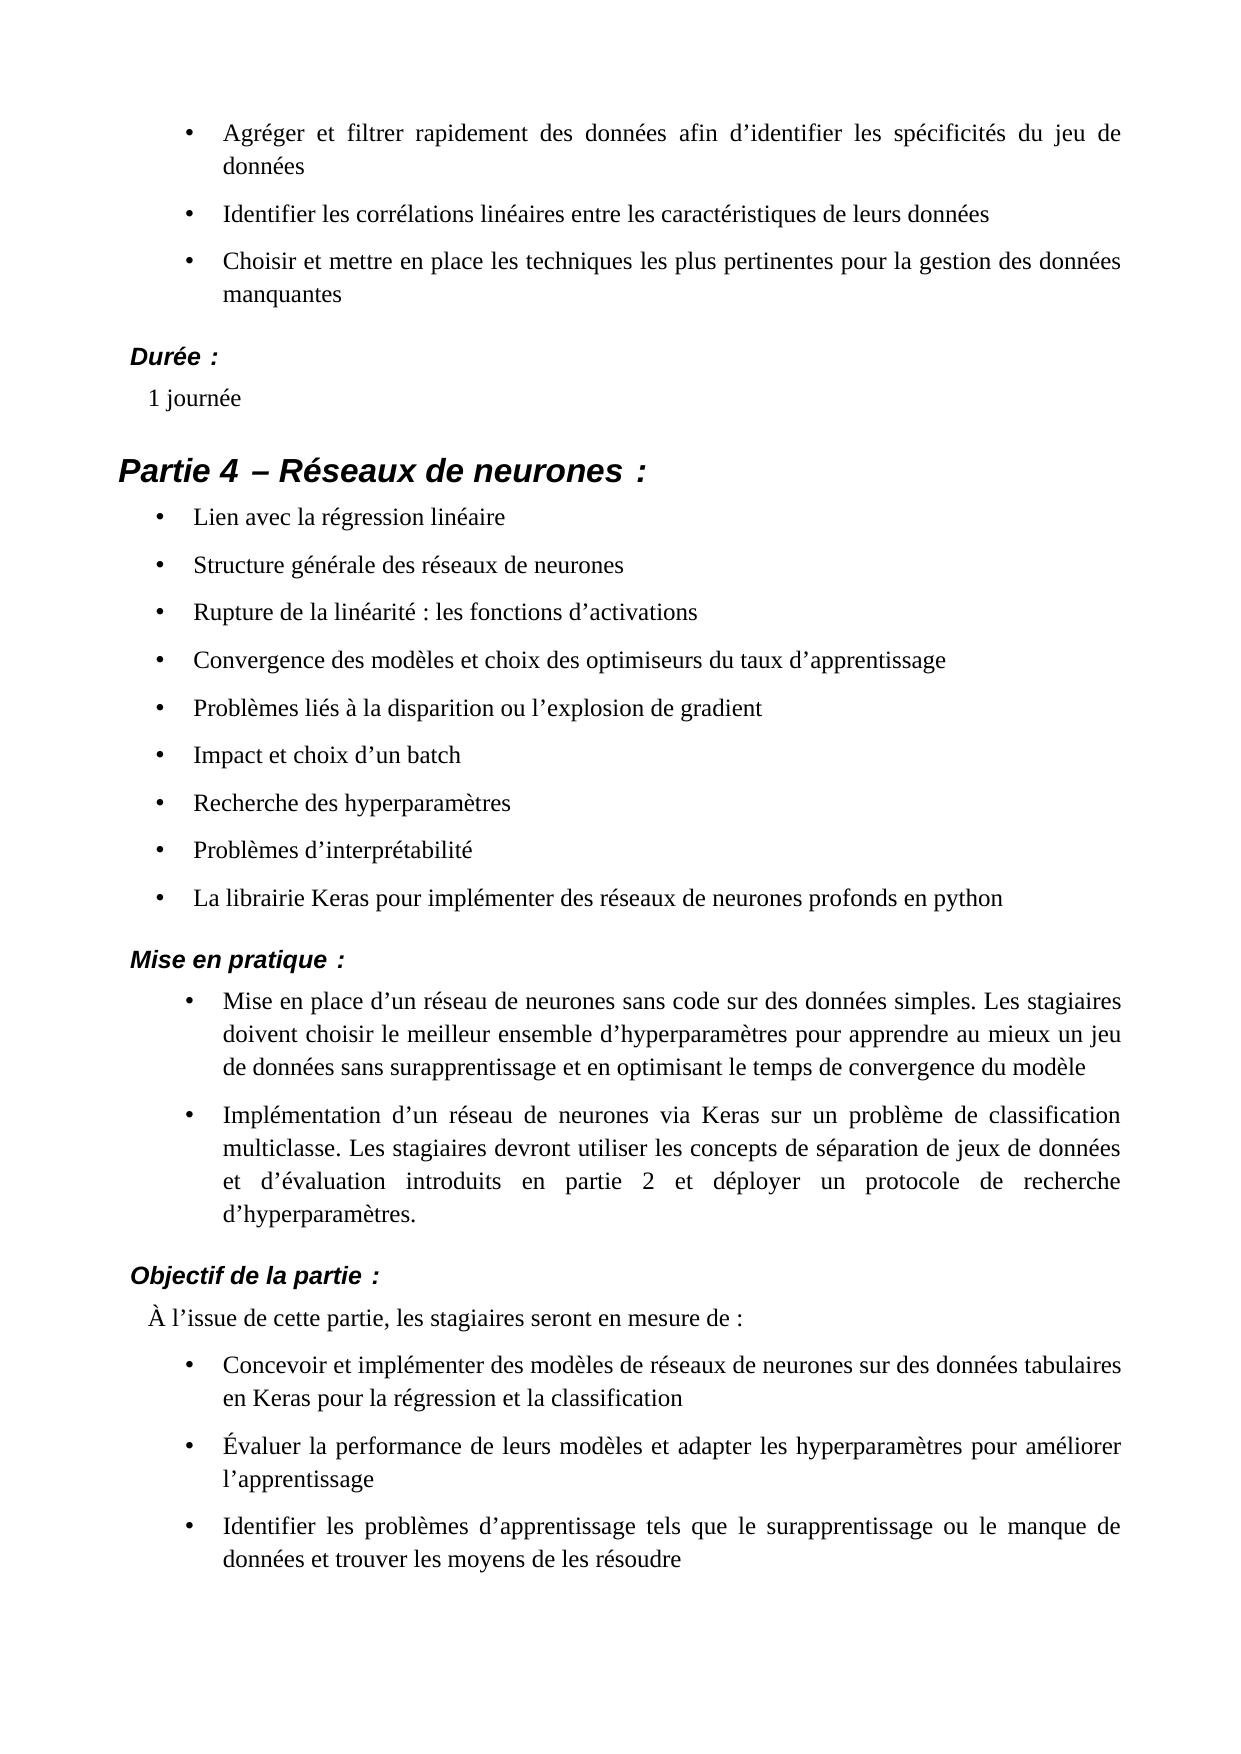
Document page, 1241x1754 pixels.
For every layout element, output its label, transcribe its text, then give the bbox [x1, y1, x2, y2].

list Identifier les corrélations linéaires entre les caractéristiques de leurs données [185, 199, 1122, 227]
text 1 journée [148, 383, 1122, 412]
list Agréger et filtrer rapidement des données afin d’identifier les spécificités du jeu de données [185, 118, 1122, 180]
list Concevoir et implémenter des modèles de réseaux de neurones sur des données tabulaires en Keras pour la régression et la classification [185, 1350, 1122, 1412]
list Rupture de la linéarité : les fonctions d’activations [156, 597, 1122, 626]
list Structure générale des réseaux de neurones [156, 550, 1122, 578]
list Lien avec la régression linéaire [156, 502, 1122, 531]
list Choisir et mettre en place les techniques les plus pertinentes pour la gestion des données manquantes [185, 246, 1122, 308]
text À l’issue de cette partie, les stagiaires seront en mesure de : [148, 1303, 1122, 1331]
list Mise en place d’un réseau de neurones sans code sur des données simples. Les stagiaires doivent choisir le meilleur ensemble d’hyperparamètres pour apprendre au mieux un jeu de données sans surapprentissage et en optimisant le temps de convergence du modèle [185, 986, 1122, 1081]
list Problèmes d’interprétabilité [156, 835, 1122, 864]
list Impact et choix d’un batch [156, 740, 1122, 769]
list La librairie Keras pour implémenter des réseaux de neurones profonds en python [156, 883, 1122, 912]
subtitle Objectif de la partie : [130, 1261, 1110, 1290]
subtitle Mise en pratique : [130, 945, 1110, 974]
subtitle Durée : [130, 342, 1110, 370]
list Implémentation d’un réseau de neurones via Keras sur un problème de classification multiclasse. Les stagiaires devront utiliser les concepts de séparation de jeux de données et d’évaluation introduits en partie 2 et déployer un protocole de recherche d’hyperparamètres. [185, 1100, 1122, 1228]
list Identifier les problèmes d’apprentissage tels que le surapprentissage ou le manque de données et trouver les moyens de les résoudre [185, 1511, 1122, 1573]
subtitle Partie 4 – Réseaux de neurones : [118, 451, 1122, 490]
list Problèmes liés à la disparition ou l’explosion de gradient [156, 693, 1122, 721]
list Évaluer la performance de leurs modèles et adapter les hyperparamètres pour améliorer l’apprentissage [185, 1431, 1122, 1493]
list Recherche des hyperparamètres [156, 788, 1122, 817]
list Convergence des modèles et choix des optimiseurs du taux d’apprentissage [156, 645, 1122, 674]
